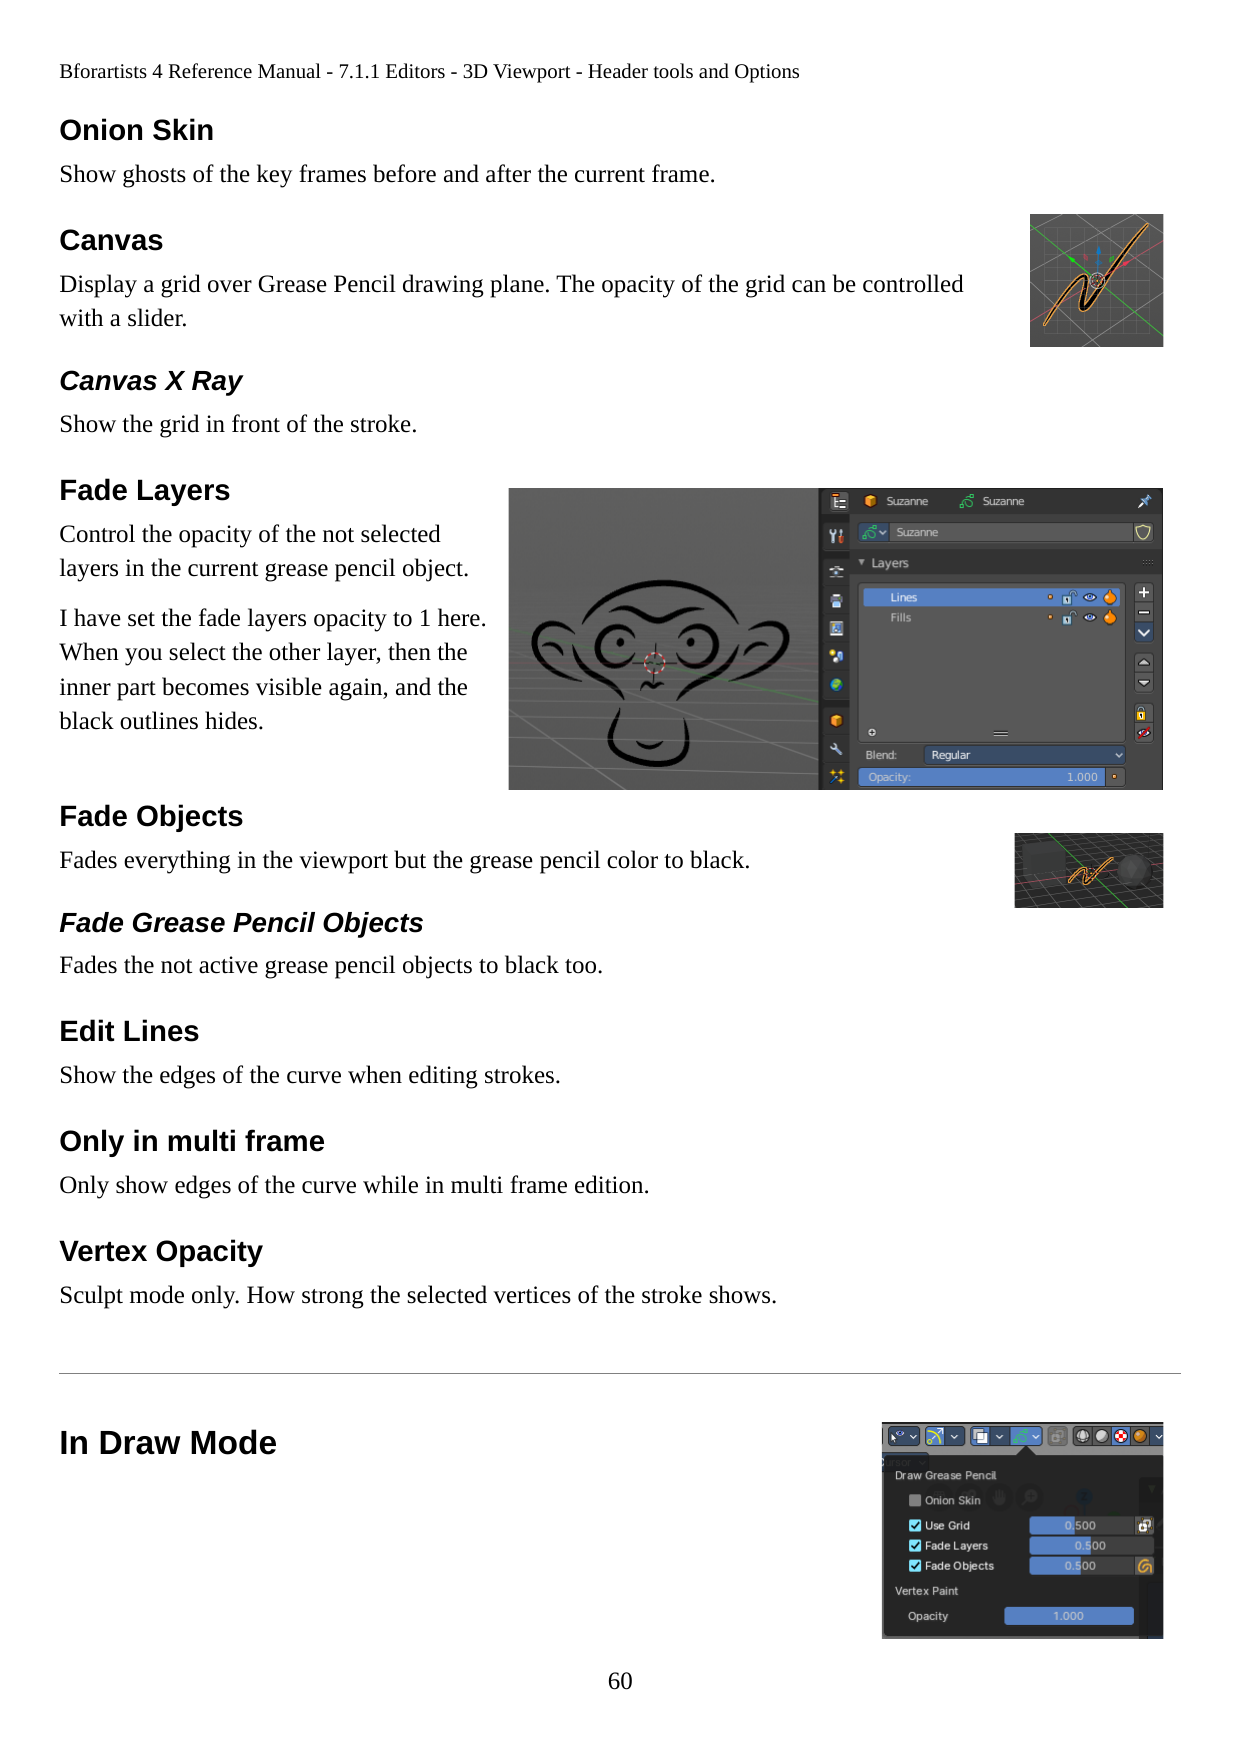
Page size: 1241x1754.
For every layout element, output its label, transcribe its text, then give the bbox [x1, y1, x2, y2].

text Fades the not active grease pencil objects to black too. [59, 951, 1181, 979]
subtitle Fade Objects [59, 798, 1181, 832]
subtitle Fade Grease Pencil Objects [59, 906, 1181, 938]
picture [881, 1422, 1164, 1639]
subtitle In Draw Mode [59, 1423, 881, 1462]
subtitle Fade Layers [59, 473, 1181, 507]
text Fades everything in the viewport but the grease pencil color to black. [59, 845, 1014, 873]
subtitle [1164, 222, 1181, 256]
subtitle Only in multi frame [59, 1124, 1181, 1158]
picture [1014, 833, 1164, 908]
text Show the grid in front of the stroke. [59, 409, 1181, 438]
subtitle [1164, 1423, 1181, 1462]
picture [508, 488, 1164, 790]
text I have set the fade layers opacity to 1 here. When you select the other layer, then the inner part becomes visible again, and the black outlines hides. [59, 603, 508, 735]
text Show the edges of the curve when editing strokes. [59, 1061, 1181, 1089]
text Display a grid over Grease Pencil drawing plane. The opacity of the grid can be controlled with a slider. [59, 269, 1030, 332]
subtitle Canvas [59, 222, 1030, 256]
text Only show edges of the curve while in multi frame edition. [59, 1170, 1181, 1199]
text Show ghosts of the key frames before and after the current frame. [59, 159, 1181, 188]
subtitle Edit Lines [59, 1014, 1181, 1048]
text Sculpt mode only. How strong the selected vertices of the stroke shows. [59, 1280, 1181, 1309]
subtitle Onion Skin [59, 113, 1181, 146]
subtitle Canvas X Ray [59, 365, 1181, 397]
text Control the opacity of the not selected layers in the current grease pencil object. [59, 519, 508, 582]
subtitle Vertex Opacity [59, 1234, 1181, 1268]
picture [1030, 214, 1164, 347]
